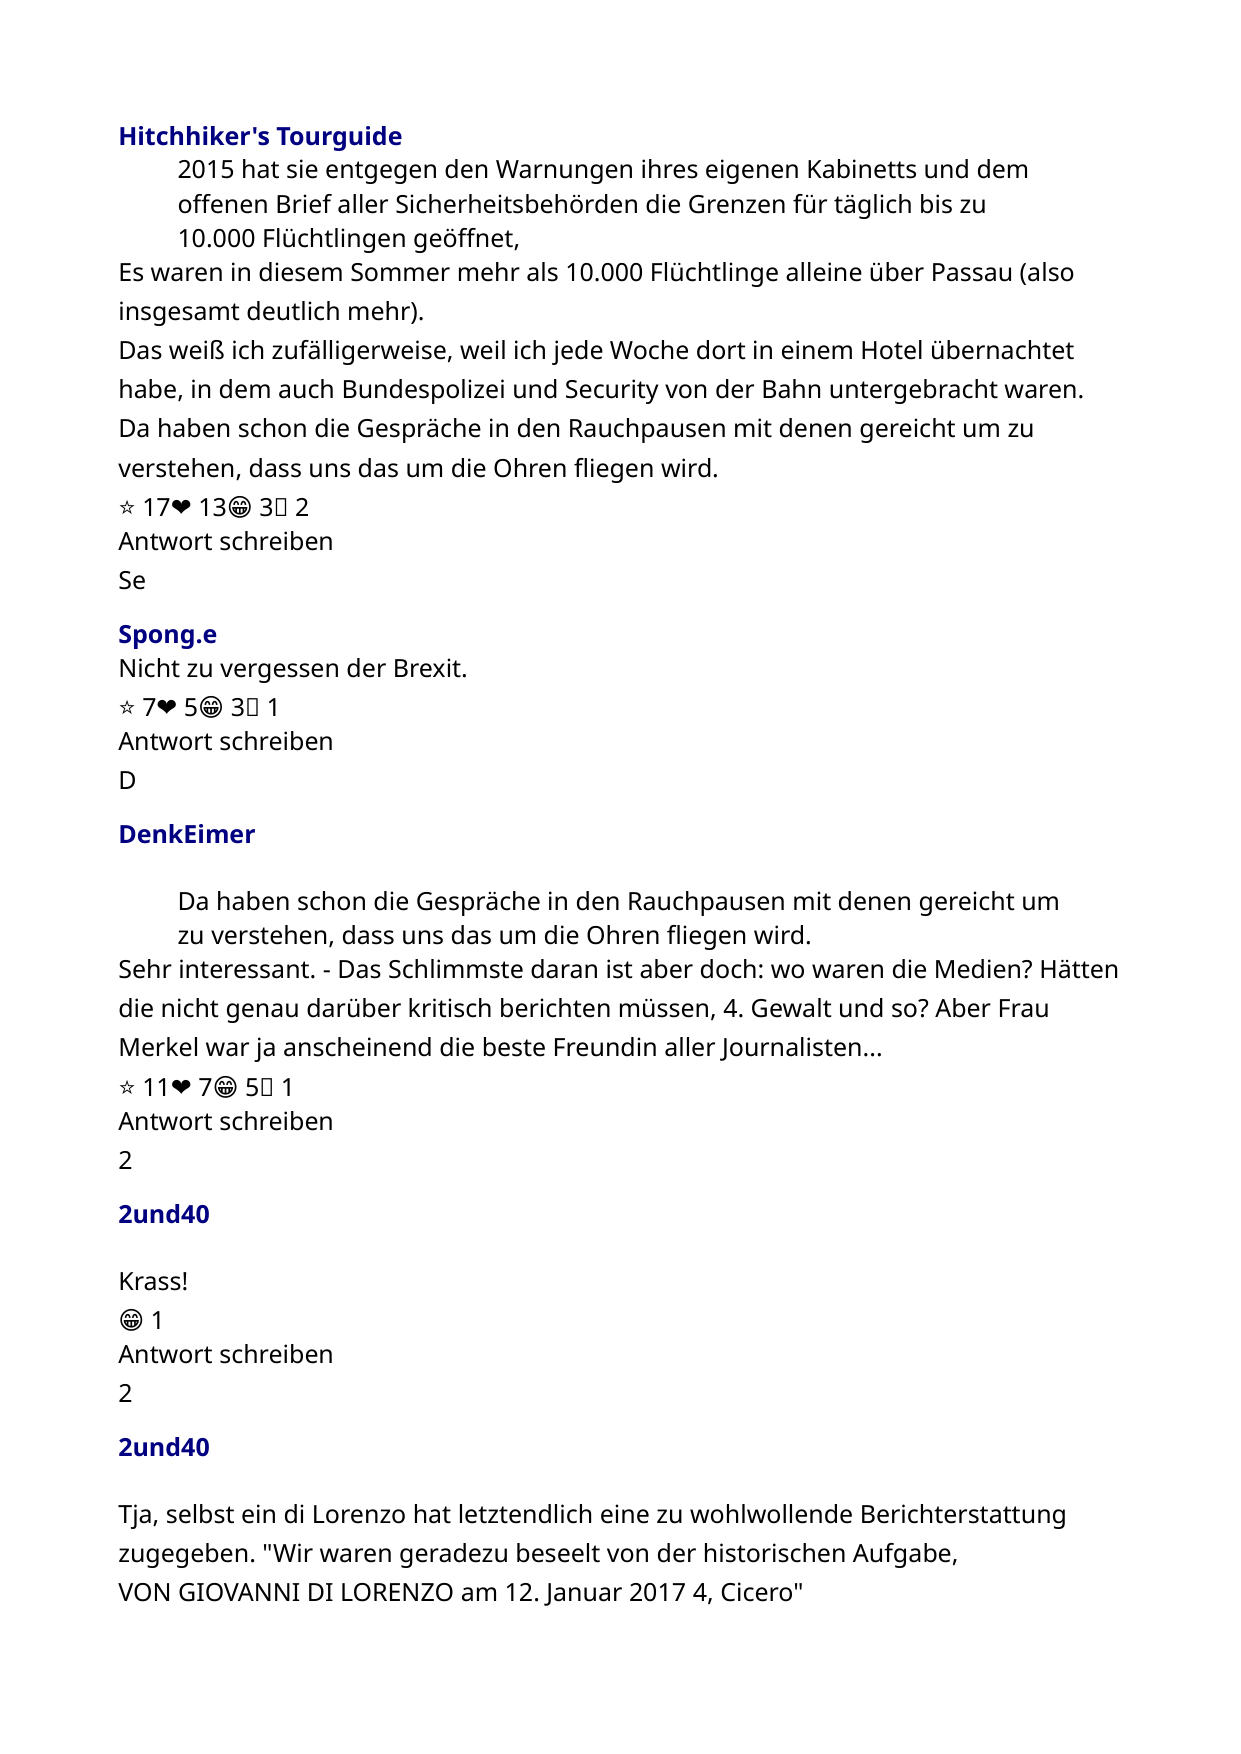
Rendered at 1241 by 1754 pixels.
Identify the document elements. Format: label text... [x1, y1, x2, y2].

text ⭐️ 17❤️ 13😁 3🤨 2 [118, 489, 1122, 523]
subtitle 2und40 [118, 1429, 1122, 1463]
text Se [118, 563, 1122, 597]
text 2 [118, 1376, 1122, 1410]
subtitle Spong.e [118, 616, 1122, 650]
text Nicht zu vergessen der Brexit. [118, 650, 1122, 684]
text D [118, 763, 1122, 797]
text Sehr interessant. - Das Schlimmste daran ist aber doch: wo waren die Medien? Hätten die nicht genau darüber kritisch berichten müssen, 4. Gewalt und so? Aber Frau Merkel war ja anscheinend die beste Freundin aller Journalisten... [118, 952, 1122, 1064]
text Krass! [118, 1263, 1122, 1297]
subtitle DenkEimer [118, 817, 1122, 851]
text Tja, selbst ein di Lorenzo hat letztendlich eine zu wohlwollende Berichterstattung zugegeben. "Wir waren geradezu beseelt von der historischen Aufgabe, VON GIOVANNI DI LORENZO am 12. Januar 2017 4, Cicero" [118, 1497, 1122, 1609]
text Antwort schreiben [118, 523, 1122, 557]
text Es waren in diesem Sommer mehr als 10.000 Flüchtlinge alleine über Passau (also insgesamt deutlich mehr). [118, 254, 1122, 328]
text Antwort schreiben [118, 724, 1122, 758]
text Das weiß ich zufälligerweise, weil ich jede Woche dort in einem Hotel übernachtet habe, in dem auch Bundespolizei und Security von der Bahn untergebracht waren. Da haben schon die Gespräche in den Rauchpausen mit denen gereicht um zu verstehen, dass uns das um die Ohren fliegen wird. [118, 333, 1122, 484]
text 😁 1 [118, 1302, 1122, 1337]
text Antwort schreiben [118, 1103, 1122, 1137]
text ⭐️ 11❤️ 7😁 5🤨 1 [118, 1069, 1122, 1103]
subtitle Hitchhiker's Tourguide [118, 118, 1122, 152]
text 2015 hat sie entgegen den Warnungen ihres eigenen Kabinetts und dem offenen Brief aller Sicherheitsbehörden die Grenzen für täglich bis zu 10.000 Flüchtlingen geöffnet, [177, 152, 1063, 254]
subtitle 2und40 [118, 1196, 1122, 1230]
text Da haben schon die Gespräche in den Rauchpausen mit denen gereicht um zu verstehen, dass uns das um die Ohren fliegen wird. [177, 884, 1063, 952]
text Antwort schreiben [118, 1337, 1122, 1371]
text ⭐️ 7❤️ 5😁 3🤨 1 [118, 689, 1122, 724]
text 2 [118, 1142, 1122, 1177]
